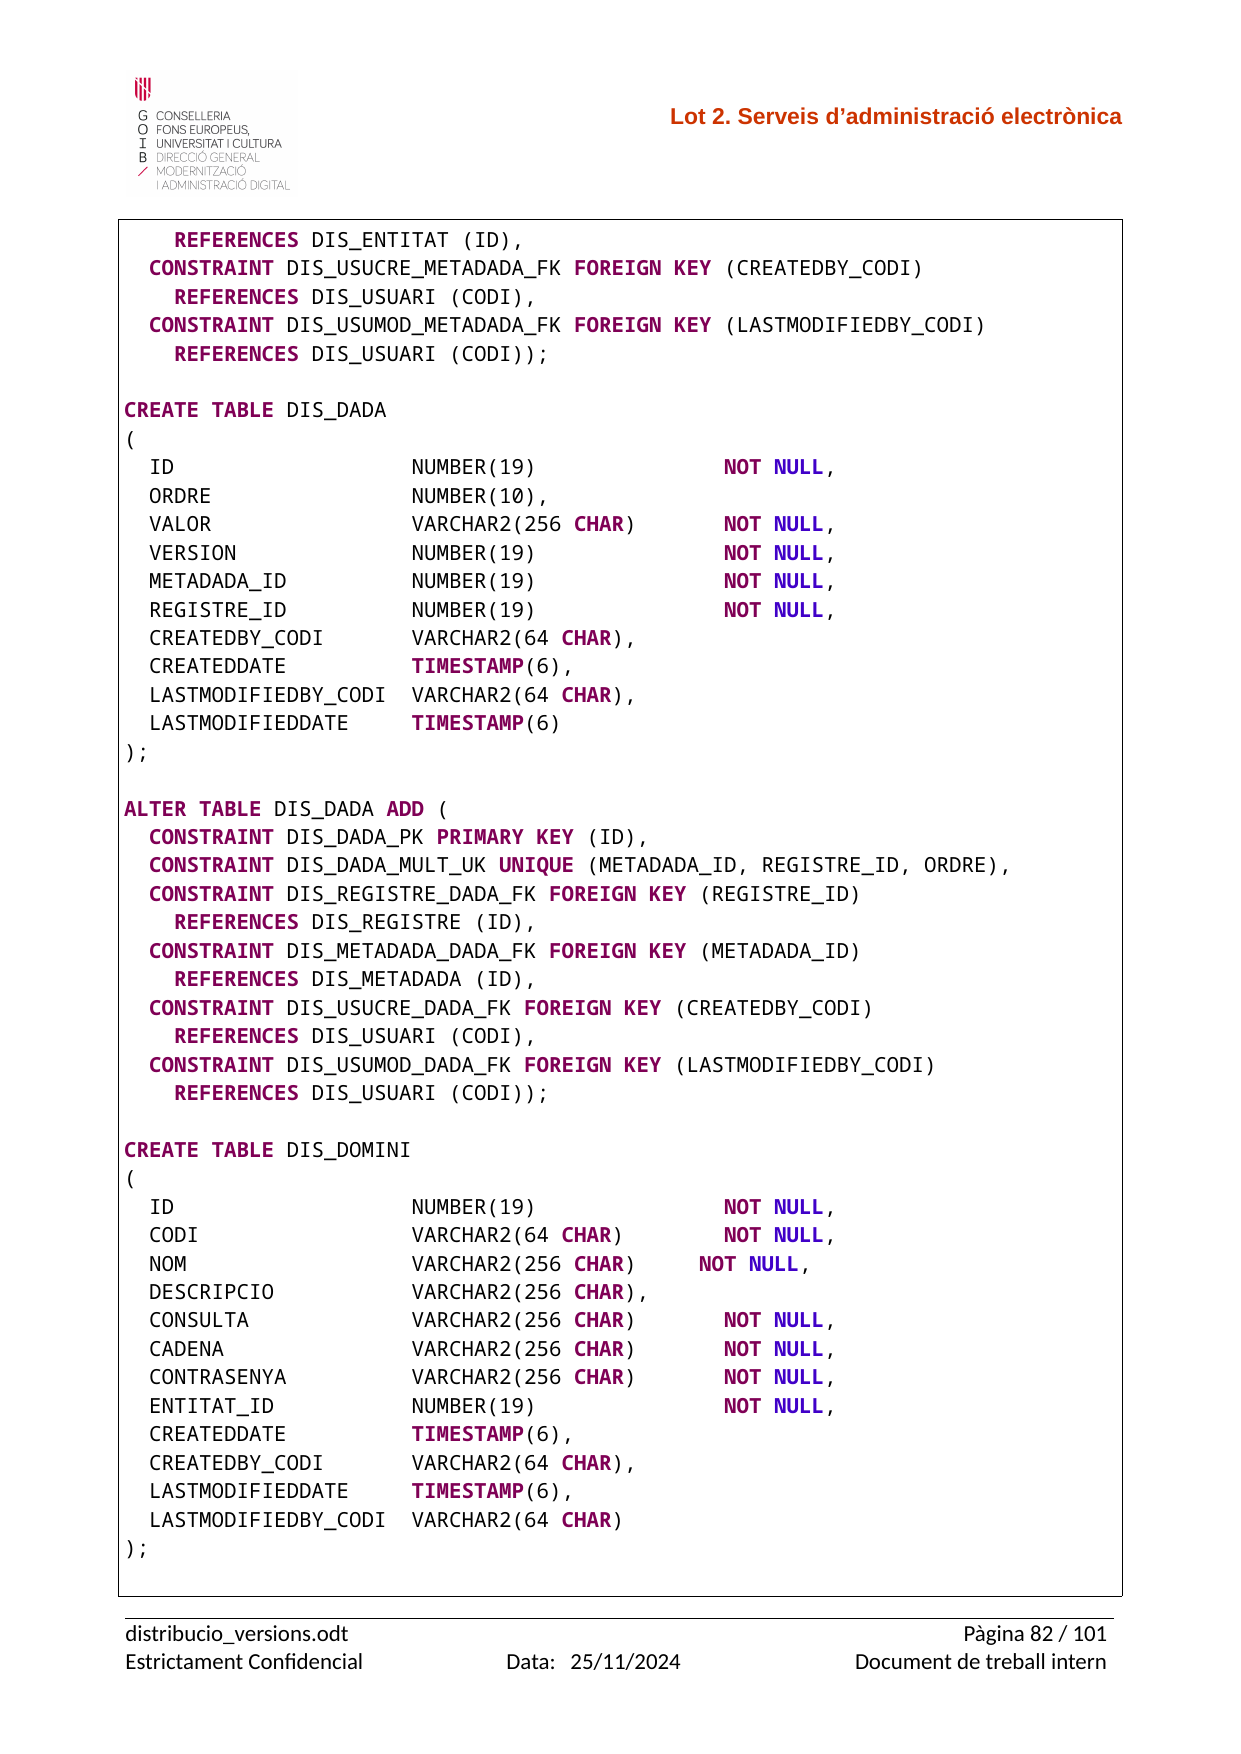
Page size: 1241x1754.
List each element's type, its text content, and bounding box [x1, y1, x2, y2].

picture [126, 70, 299, 197]
table_header REFERENCES DIS_ENTITAT (ID), CONSTRAINT DIS_USUCRE_METADADA_FK FOREIGN KEY (CREATEDBY_CODI) REFERENCES DIS_USUARI (CODI), CONSTRAINT DIS_USUMOD_METADADA_FK FOREIGN KEY (LASTMODIFIEDBY_CODI) REFERENCES DIS_USUARI (CODI)); CREATE TABLE DIS_DADA ( ID NUMBER(19) NOT NULL, ORDRE NUMBER(10), VALOR VARCHAR2(256 CHAR) NOT NULL, VERSION NUMBER(19) NOT NULL, METADADA_ID NUMBER(19) NOT NULL, REGISTRE_ID NUMBER(19) NOT NULL, CREATEDBY_CODI VARCHAR2(64 CHAR), CREATEDDATE TIMESTAMP(6), LASTMODIFIEDBY_CODI VARCHAR2(64 CHAR), LASTMODIFIEDDATE TIMESTAMP(6) ); ALTER TABLE DIS_DADA ADD ( CONSTRAINT DIS_DADA_PK PRIMARY KEY (ID), CONSTRAINT DIS_DADA_MULT_UK UNIQUE (METADADA_ID, REGISTRE_ID, ORDRE), CONSTRAINT DIS_REGISTRE_DADA_FK FOREIGN KEY (REGISTRE_ID) REFERENCES DIS_REGISTRE (ID), CONSTRAINT DIS_METADADA_DADA_FK FOREIGN KEY (METADADA_ID) REFERENCES DIS_METADADA (ID), CONSTRAINT DIS_USUCRE_DADA_FK FOREIGN KEY (CREATEDBY_CODI) REFERENCES DIS_USUARI (CODI), CONSTRAINT DIS_USUMOD_DADA_FK FOREIGN KEY (LASTMODIFIEDBY_CODI) REFERENCES DIS_USUARI (CODI)); CREATE TABLE DIS_DOMINI ( ID NUMBER(19) NOT NULL, CODI VARCHAR2(64 CHAR) NOT NULL, NOM VARCHAR2(256 CHAR) NOT NULL, DESCRIPCIO VARCHAR2(256 CHAR), CONSULTA VARCHAR2(256 CHAR) NOT NULL, CADENA VARCHAR2(256 CHAR) NOT NULL, CONTRASENYA VARCHAR2(256 CHAR) NOT NULL, ENTITAT_ID NUMBER(19) NOT NULL, CREATEDDATE TIMESTAMP(6), CREATEDBY_CODI VARCHAR2(64 CHAR), LASTMODIFIEDDATE TIMESTAMP(6), LASTMODIFIEDBY_CODI VARCHAR2(64 CHAR) ); [119, 220, 1122, 1596]
